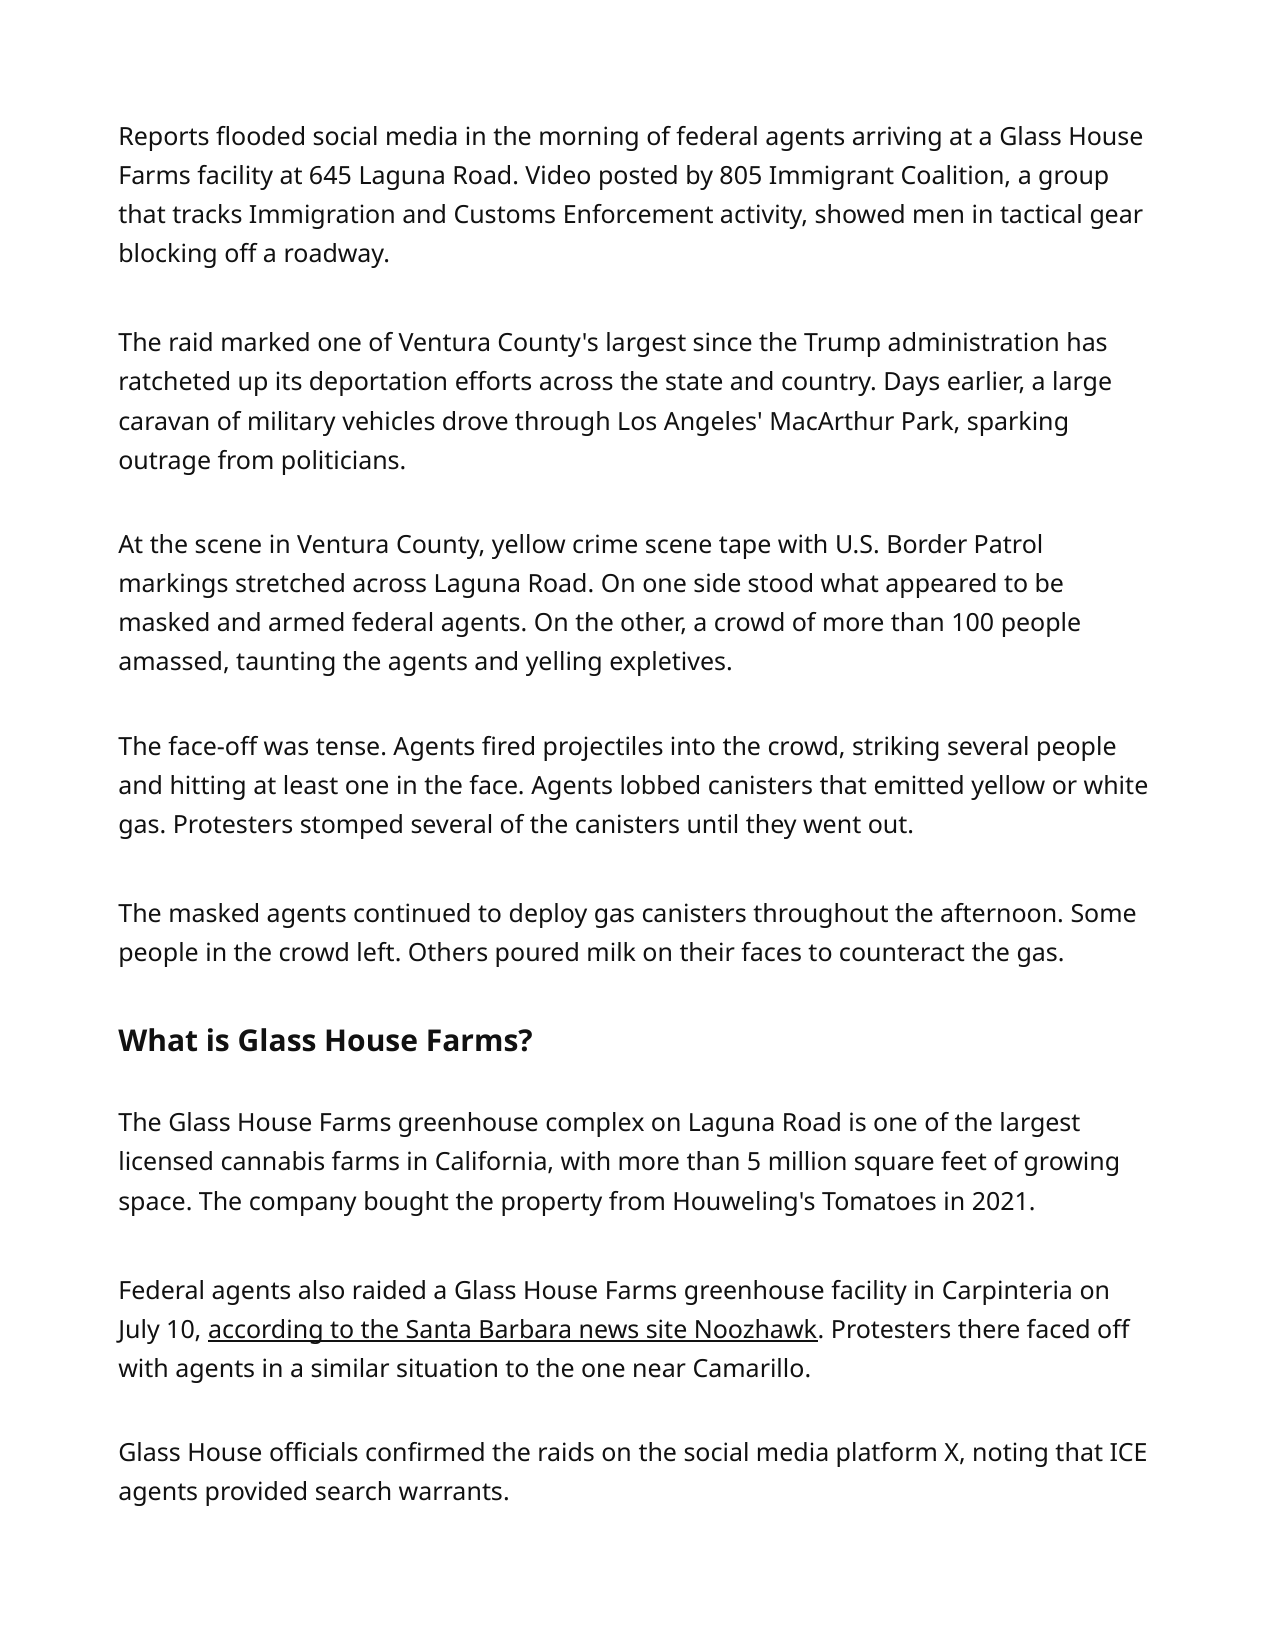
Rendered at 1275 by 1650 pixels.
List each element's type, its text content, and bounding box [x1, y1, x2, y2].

subtitle What is Glass House Farms? [118, 1019, 1157, 1060]
text The masked agents continued to deploy gas canisters throughout the afternoon. Some people in the crowd left. Others poured milk on their faces to counteract the gas. [118, 896, 1157, 969]
text The face-off was tense. Agents fired projectiles into the crowd, striking several people and hitting at least one in the face. Agents lobbed canisters that emitted yellow or white gas. Protesters stomped several of the canisters until they went out. [118, 728, 1157, 841]
text Federal agents also raided a Glass House Farms greenhouse facility in Carpinteria on July 10, according to the Santa Barbara news site Noozhawk. Protesters there faced off with agents in a similar situation to the one near Camarillo. [118, 1272, 1157, 1385]
text Reports flooded social media in the morning of federal agents arriving at a Glass House Farms facility at 645 Laguna Road. Video posted by 805 Immigrant Coalition, a group that tracks Immigration and Customs Enforcement activity, showed men in tactical gear blocking off a roadway. [118, 118, 1157, 270]
text The Glass House Farms greenhouse complex on Laguna Road is one of the largest licensed cannabis farms in California, with more than 5 million square feet of growing space. The company bought the property from Houweling's Tomatoes in 2021. [118, 1105, 1157, 1217]
text At the scene in Ventura County, yellow crime scene tape with U.S. Border Patrol markings stretched across Laguna Road. On one side stood what appeared to be masked and armed federal agents. On the other, a crowd of more than 100 people amassed, taunting the agents and yelling expletives. [118, 526, 1157, 678]
text The raid marked one of Ventura County's largest since the Trump administration has ratcheted up its deportation efforts across the state and country. Days earlier, a large caravan of military vehicles drove through Los Angeles' MacArthur Park, sparking outrage from politicians. [118, 325, 1157, 476]
text Glass House officials confirmed the raids on the social media platform X, noting that ICE agents provided search warrants. [118, 1435, 1157, 1508]
